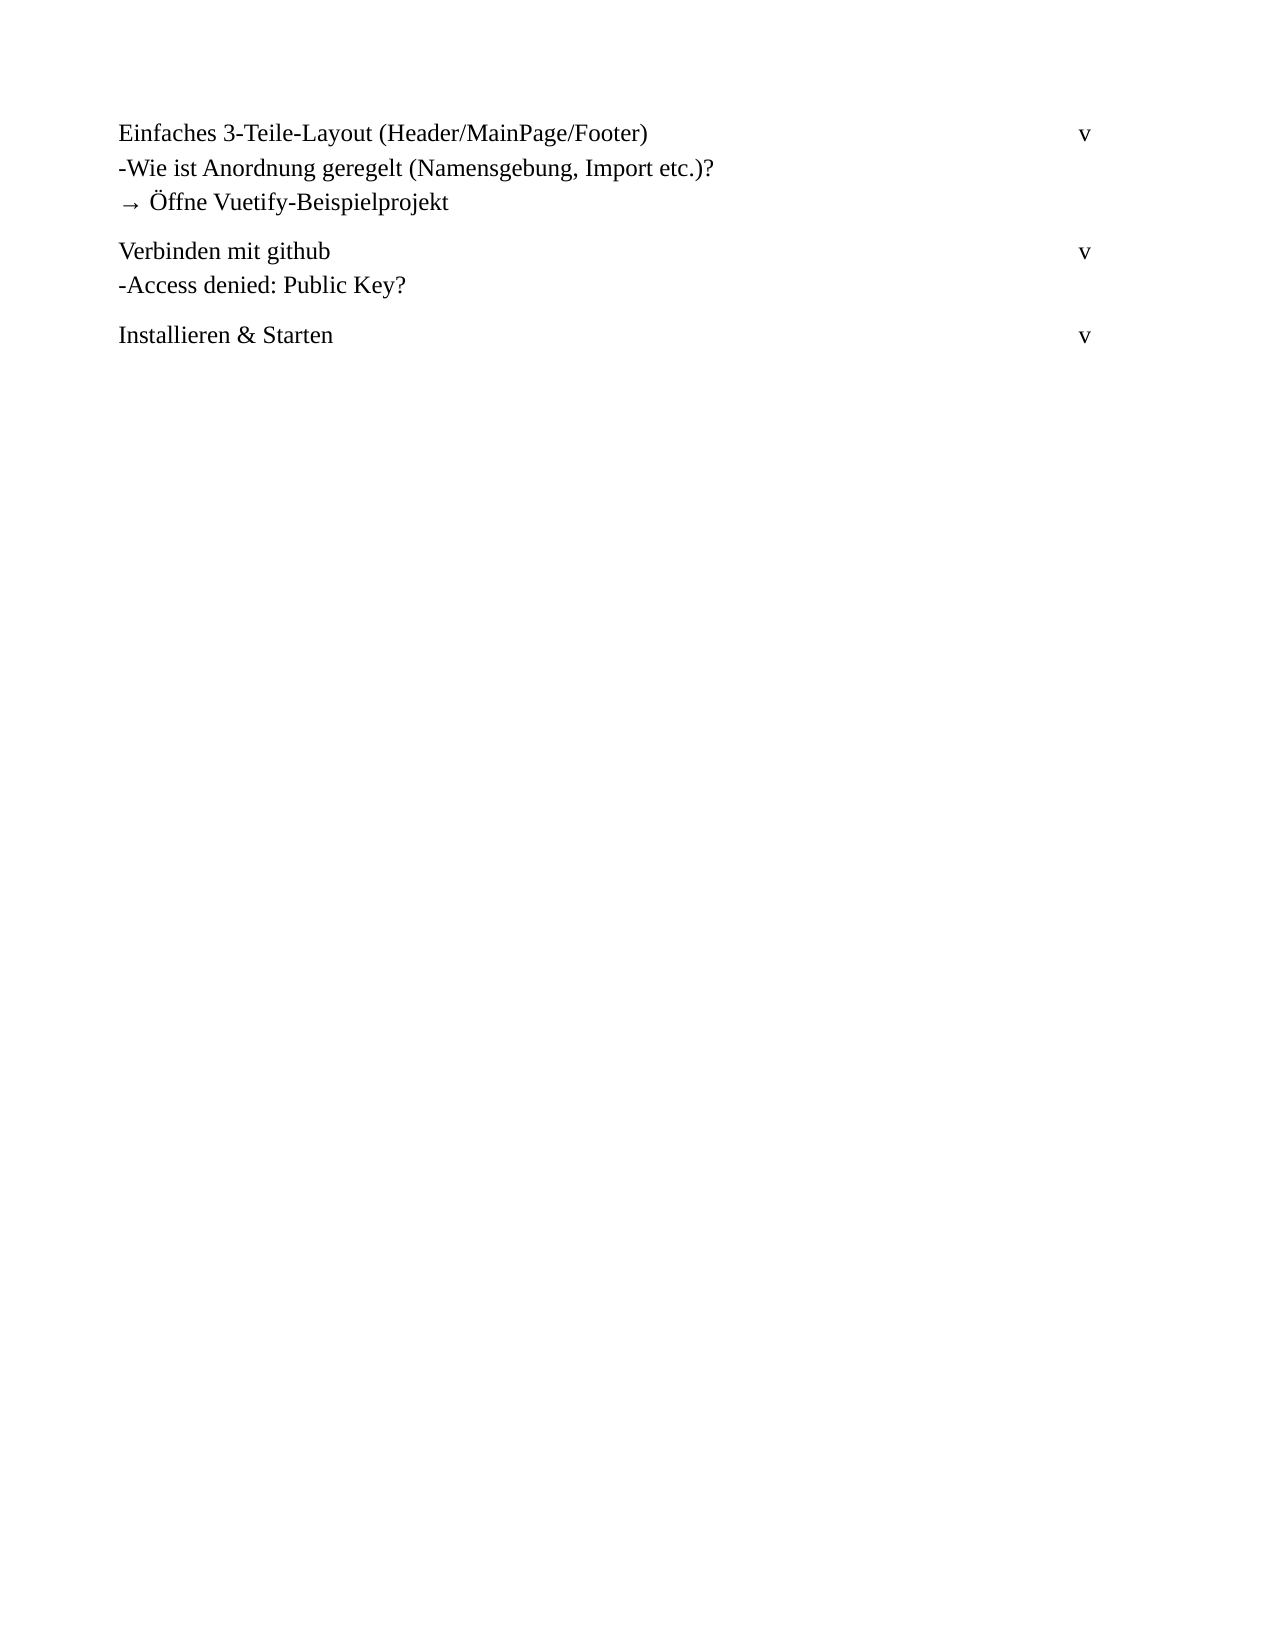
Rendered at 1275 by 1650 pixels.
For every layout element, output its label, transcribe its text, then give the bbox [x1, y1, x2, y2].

text Installieren & Starten v [118, 320, 1157, 348]
text Verbinden mit github v -Access denied: Public Key? [118, 236, 1157, 299]
text Einfaches 3-Teile-Layout (Header/MainPage/Footer) v -Wie ist Anordnung geregelt (Namensgebung, Import etc.)? → Öffne Vuetify-Beispielprojekt [118, 118, 1157, 216]
